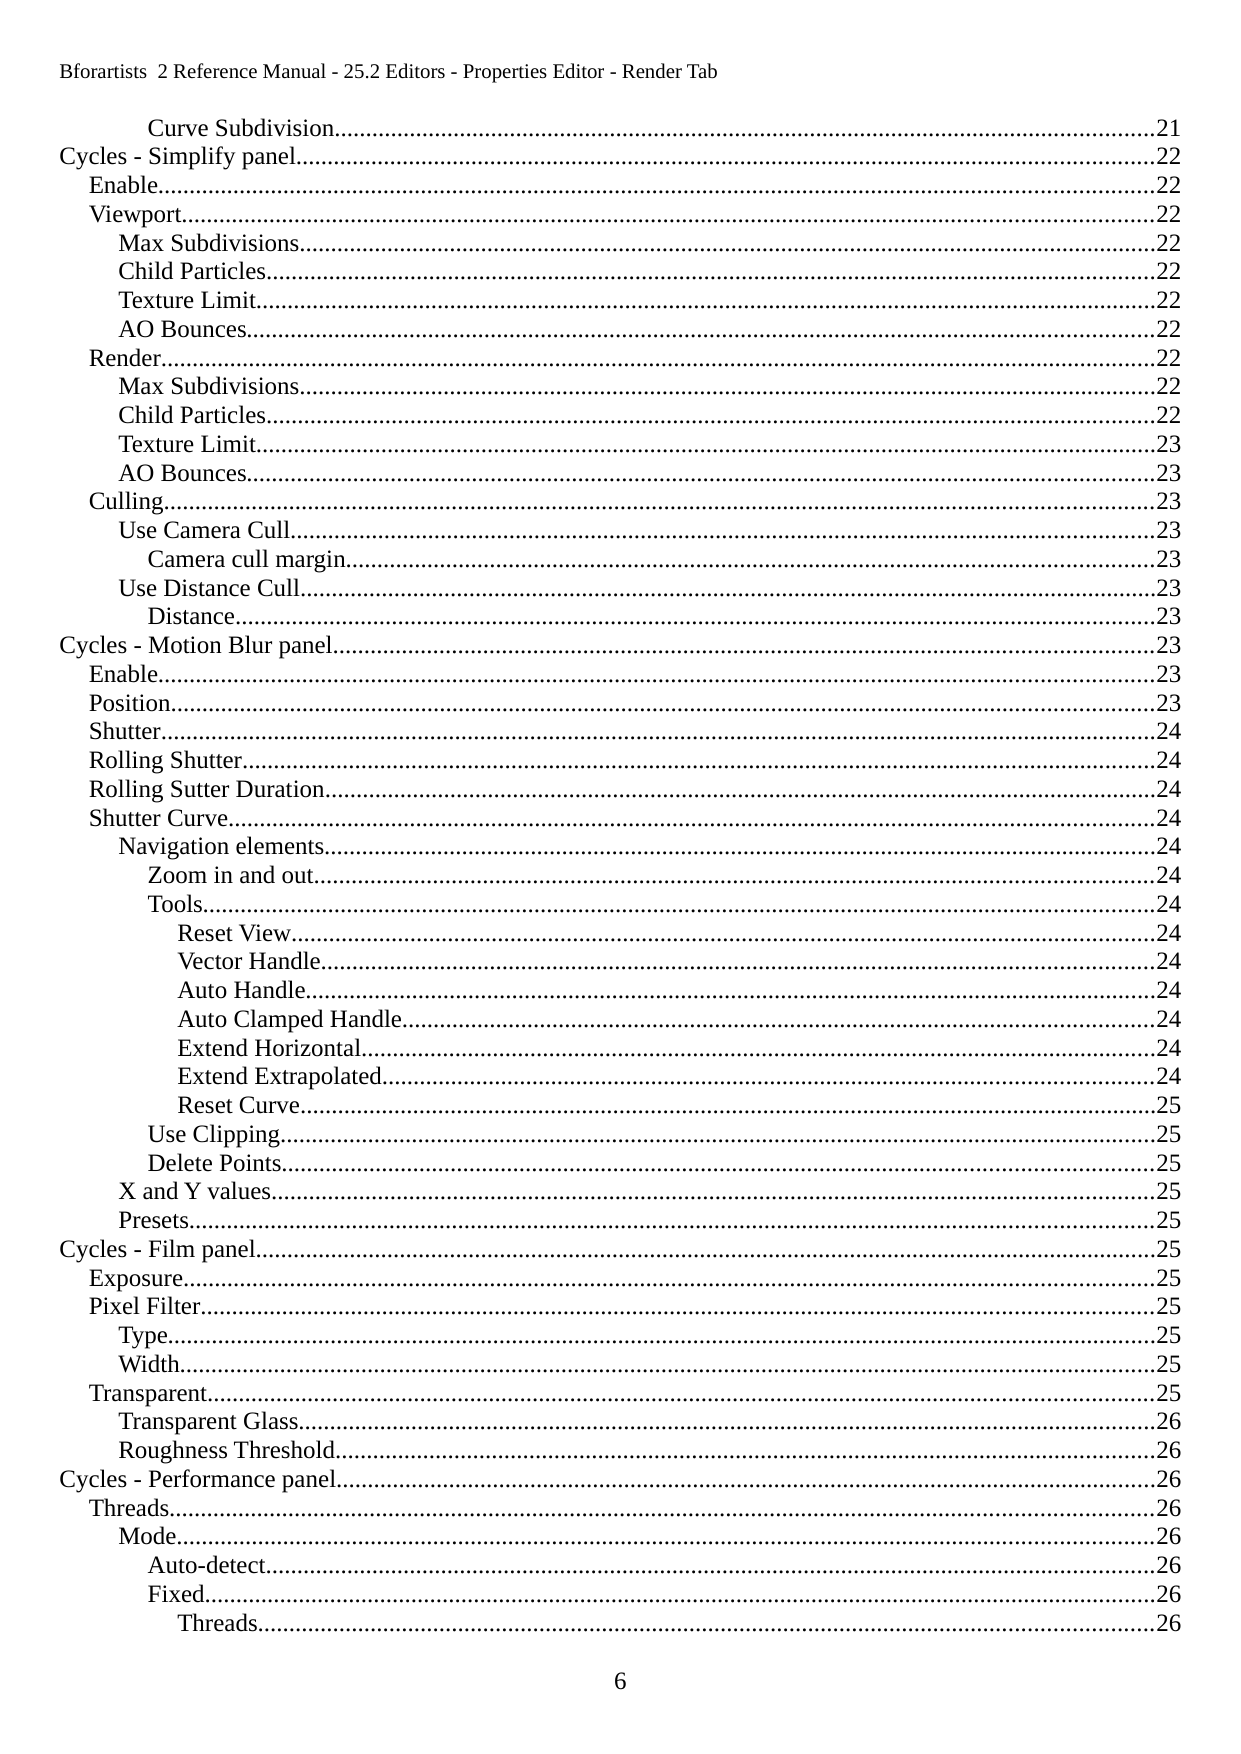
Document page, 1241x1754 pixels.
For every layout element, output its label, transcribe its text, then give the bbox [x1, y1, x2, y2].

text Child Particles 22 [118, 400, 1181, 429]
text Auto Handle 24 [177, 975, 1181, 1004]
text Shutter 24 [88, 716, 1181, 745]
text Camera cull margin 23 [147, 544, 1181, 573]
text Delete Points 25 [147, 1148, 1181, 1176]
text Culling 23 [88, 486, 1181, 515]
text Auto Clamped Handle 24 [177, 1004, 1181, 1033]
text Cycles - Film panel 25 [59, 1234, 1181, 1263]
text AO Bounces 22 [118, 314, 1181, 343]
text Cycles - Simplify panel 22 [59, 141, 1181, 170]
text X and Y values 25 [118, 1176, 1181, 1205]
text Position 23 [88, 688, 1181, 716]
text Exposure 25 [88, 1263, 1181, 1291]
text Curve Subdivision 21 [147, 113, 1181, 141]
text Threads 26 [88, 1493, 1181, 1521]
text Texture Limit 23 [118, 429, 1181, 458]
text Rolling Shutter 24 [88, 745, 1181, 774]
text Texture Limit 22 [118, 285, 1181, 314]
text Auto-detect 26 [147, 1550, 1181, 1579]
text Fixed 26 [147, 1579, 1181, 1608]
text Navigation elements 24 [118, 831, 1181, 860]
text Max Subdivisions 22 [118, 371, 1181, 400]
text Cycles - Performance panel 26 [59, 1464, 1181, 1493]
text Pixel Filter 25 [88, 1291, 1181, 1320]
text Max Subdivisions 22 [118, 228, 1181, 256]
text Zoom in and out 24 [147, 860, 1181, 889]
text Mode 26 [118, 1521, 1181, 1550]
text Width 25 [118, 1349, 1181, 1378]
text Tools 24 [147, 889, 1181, 918]
text Reset View 24 [177, 918, 1181, 946]
text Vector Handle 24 [177, 946, 1181, 975]
text Use Distance Cull 23 [118, 573, 1181, 601]
text Extend Extrapolated 24 [177, 1061, 1181, 1090]
text Transparent Glass 26 [118, 1406, 1181, 1435]
text Presets 25 [118, 1205, 1181, 1234]
text Transparent 25 [88, 1378, 1181, 1406]
text Distance 23 [147, 601, 1181, 630]
text Reset Curve 25 [177, 1090, 1181, 1119]
text Child Particles 22 [118, 256, 1181, 285]
text Enable 22 [88, 170, 1181, 199]
text Rolling Sutter Duration 24 [88, 774, 1181, 803]
text Extend Horizontal 24 [177, 1033, 1181, 1061]
text Enable 23 [88, 659, 1181, 688]
text Roughness Threshold 26 [118, 1435, 1181, 1464]
text Use Camera Cull 23 [118, 515, 1181, 544]
text Render 22 [88, 343, 1181, 371]
text Shutter Curve 24 [88, 803, 1181, 831]
text Use Clipping 25 [147, 1119, 1181, 1148]
text Cycles - Motion Blur panel 23 [59, 630, 1181, 659]
text AO Bounces 23 [118, 458, 1181, 486]
text Viewport 22 [88, 199, 1181, 228]
text Type 25 [118, 1320, 1181, 1349]
text Threads 26 [177, 1608, 1181, 1636]
